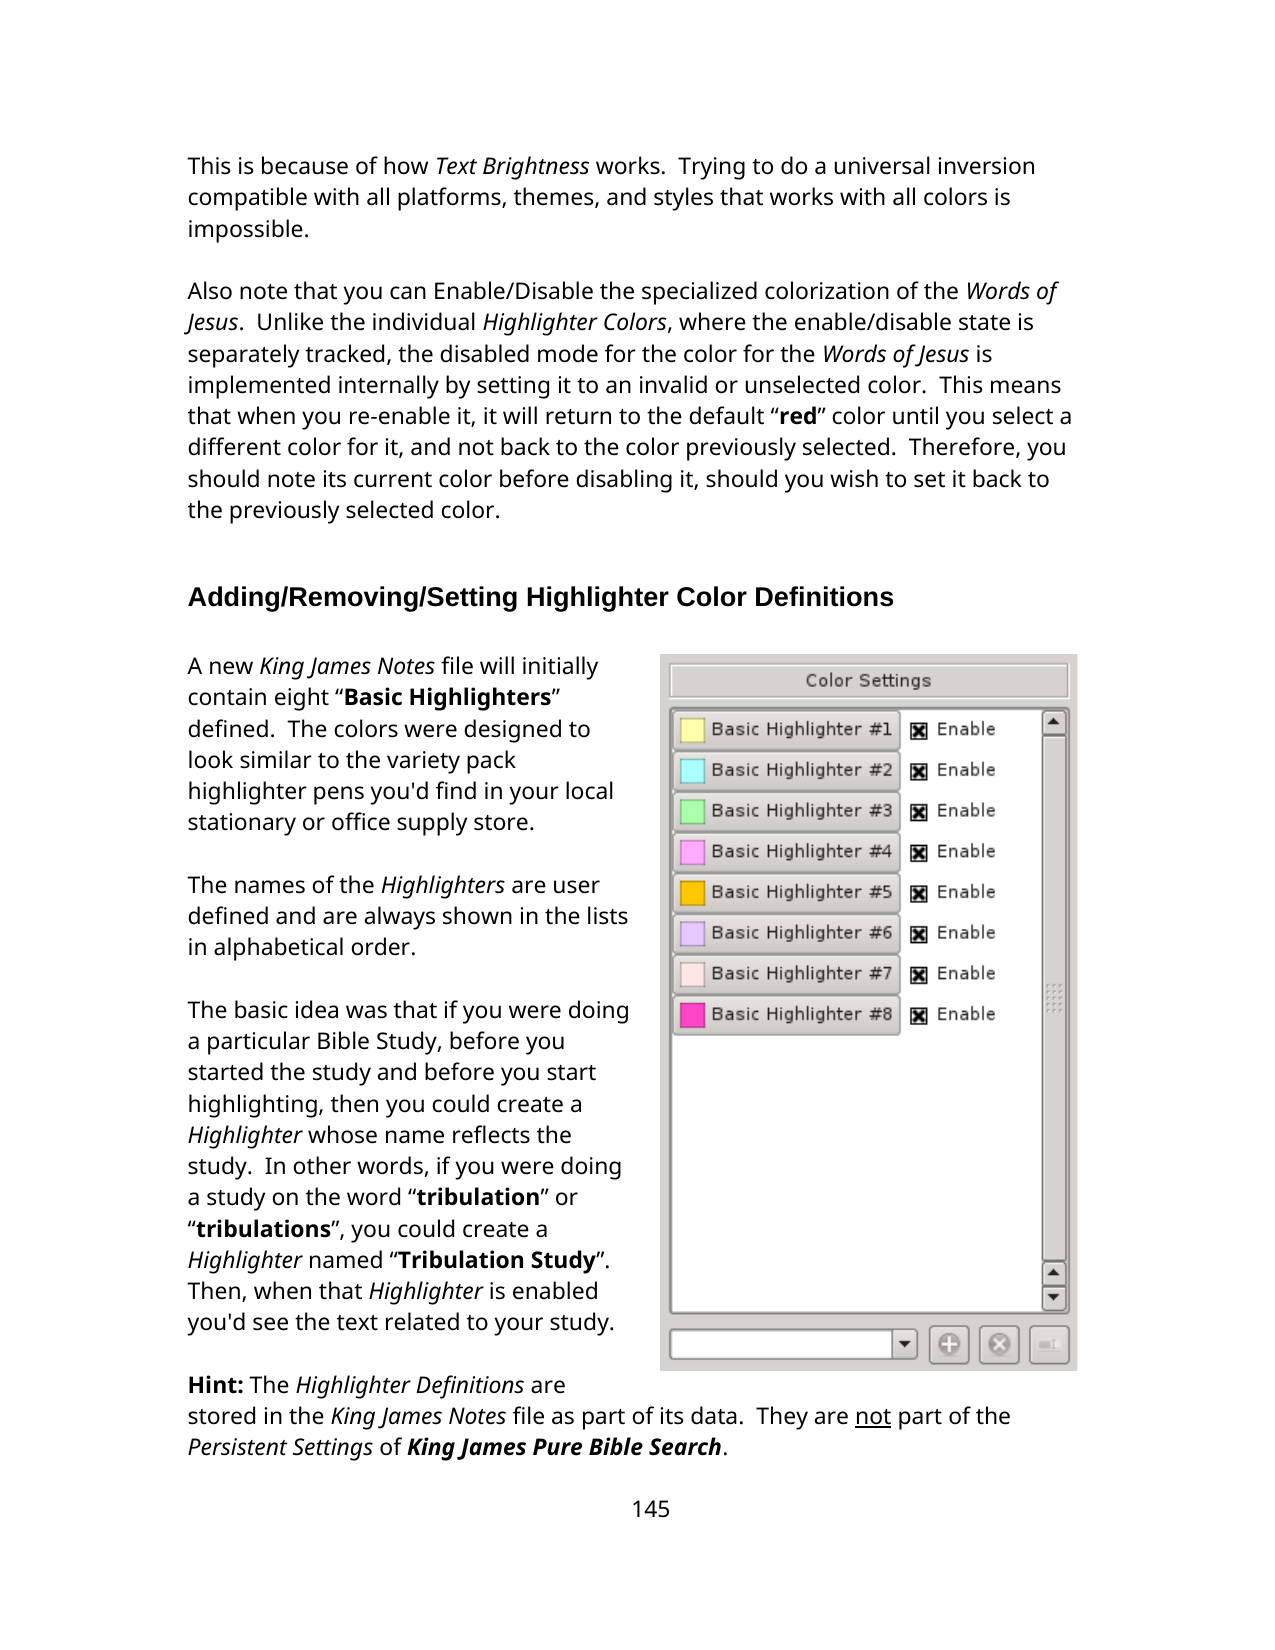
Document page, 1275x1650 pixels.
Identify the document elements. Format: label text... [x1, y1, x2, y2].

text Hint: The Highlighter Definitions are stored in the King James Notes file as part of its data. They are not part of the Persistent Settings of King James Pure Bible Search. [187, 1369, 1087, 1462]
text The basic idea was that if you were doing a particular Bible Study, before you started the study and before you start highlighting, then you could create a Highlighter whose name reflects the study. In other words, if you were doing a study on the word “tribulation” or “tribulations”, you could create a Highlighter named “Tribulation Study”. Then, when that Highlighter is enabled you'd see the text related to your study. [187, 994, 660, 1337]
text This is because of how Text Brightness works. Trying to do a universal inversion compatible with all platforms, themes, and styles that works with all colors is impossible. [187, 150, 1087, 244]
text Also note that you can Enable/Disable the specialized colorization of the Words of Jesus. Unlike the individual Highlighter Colors, where the enable/disable state is separately tracked, the disabled mode for the color for the Words of Jesus is implemented internally by setting it to an invalid or unselected color. This means that when you re-enable it, it will return to the default “red” color until you select a different color for it, and not back to the color previously selected. Therefore, you should note its current color before disabling it, should you wish to set it back to the previously selected color. [187, 275, 1087, 525]
picture [660, 654, 1078, 1371]
text The names of the Highlighters are user defined and are always shown in the lists in alphabetical order. [187, 869, 660, 962]
text A new King James Notes file will initially contain eight “Basic Highlighters” defined. The colors were designed to look similar to the variety pack highlighter pens you'd find in your local stationary or office supply store. [187, 650, 1087, 837]
subtitle Adding/Removing/Setting Highlighter Color Definitions [187, 581, 1087, 612]
